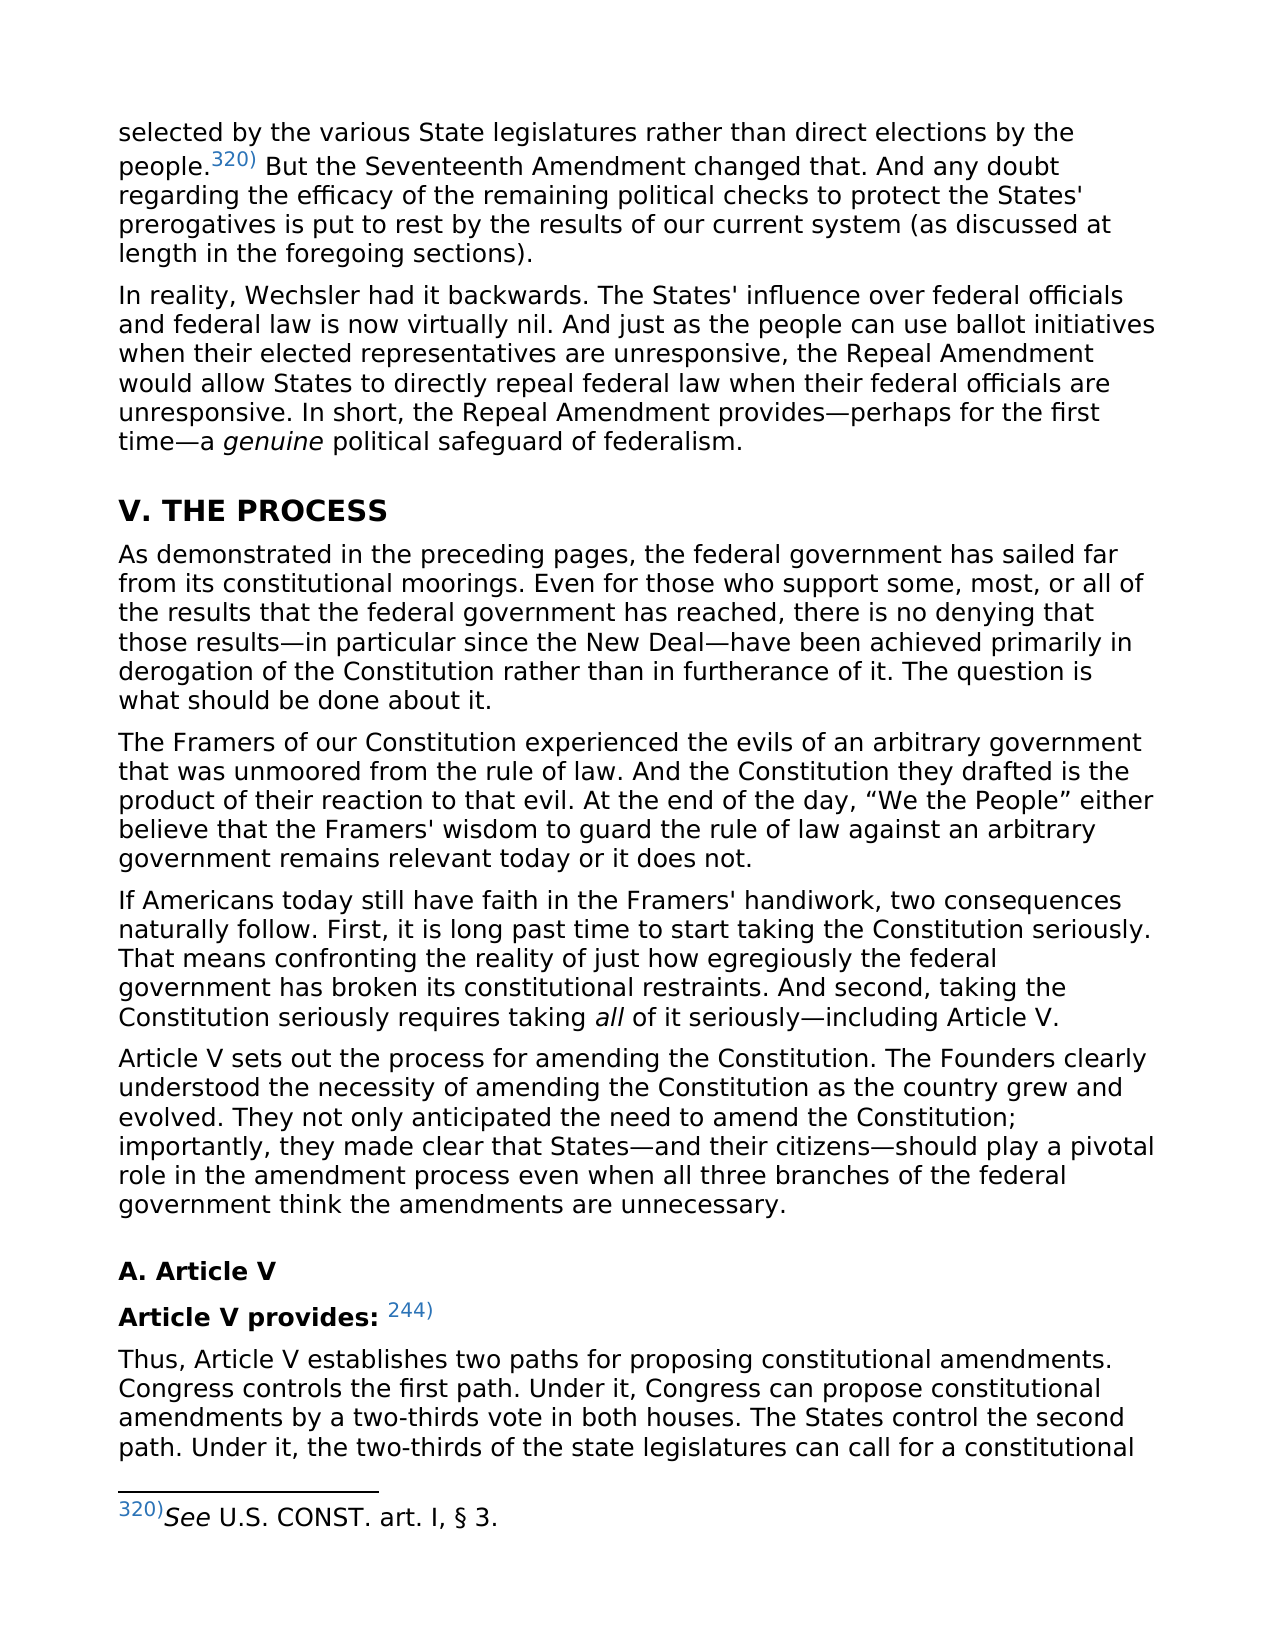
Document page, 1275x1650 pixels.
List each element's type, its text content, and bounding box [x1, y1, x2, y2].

subtitle V. THE PROCESS [118, 494, 1157, 528]
subtitle A. Article V [118, 1257, 1157, 1286]
text Article V provides: 244) [118, 1299, 1157, 1333]
text Thus, Article V establishes two paths for proposing constitutional amendments. Congress controls the first path. Under it, Congress can propose constitutional amendments by a two-thirds vote in both houses. The States control the second path. Under it, the two-thirds of the state legislatures can call for a constitutional [118, 1345, 1157, 1462]
text See U.S. CONST. art. I, § 3. [118, 1498, 1157, 1532]
text In reality, Wechsler had it backwards. The States' influence over federal officials and federal law is now virtually nil. And just as the people can use ballot initiatives when their elected representatives are unresponsive, the Repeal Amendment would allow States to directly repeal federal law when their federal officials are unresponsive. In short, the Repeal Amendment provides—perhaps for the first time—a genuine political safeguard of federalism. [118, 281, 1157, 456]
text If Americans today still have faith in the Framers' handiwork, two consequences naturally follow. First, it is long past time to start taking the Constitution seriously. That means confronting the reality of just how egregiously the federal government has broken its constitutional restraints. And second, taking the Constitution seriously requires taking all of it seriously—including Article V. [118, 886, 1157, 1032]
text selected by the various State legislatures rather than direct elections by the people. But the Seventeenth Amendment changed that. And any doubt regarding the efficacy of the remaining political checks to protect the States' prerogatives is put to rest by the results of our current system (as discussed at length in the foregoing sections). [118, 118, 1157, 269]
text As demonstrated in the preceding pages, the federal government has sailed far from its constitutional moorings. Even for those who support some, most, or all of the results that the federal government has reached, there is no denying that those results—in particular since the New Deal—have been achieved primarily in derogation of the Constitution rather than in furtherance of it. The question is what should be done about it. [118, 540, 1157, 715]
text Article V sets out the process for amending the Constitution. The Founders clearly understood the necessity of amending the Constitution as the country grew and evolved. They not only anticipated the need to amend the Constitution; importantly, they made clear that States—and their citizens—should play a pivotal role in the amendment process even when all three branches of the federal government think the amendments are unnecessary. [118, 1044, 1157, 1219]
text The Framers of our Constitution experienced the evils of an arbitrary government that was unmoored from the rule of law. And the Constitution they drafted is the product of their reaction to that evil. At the end of the day, “We the People” either believe that the Framers' wisdom to guard the rule of law against an arbitrary government remains relevant today or it does not. [118, 728, 1157, 874]
